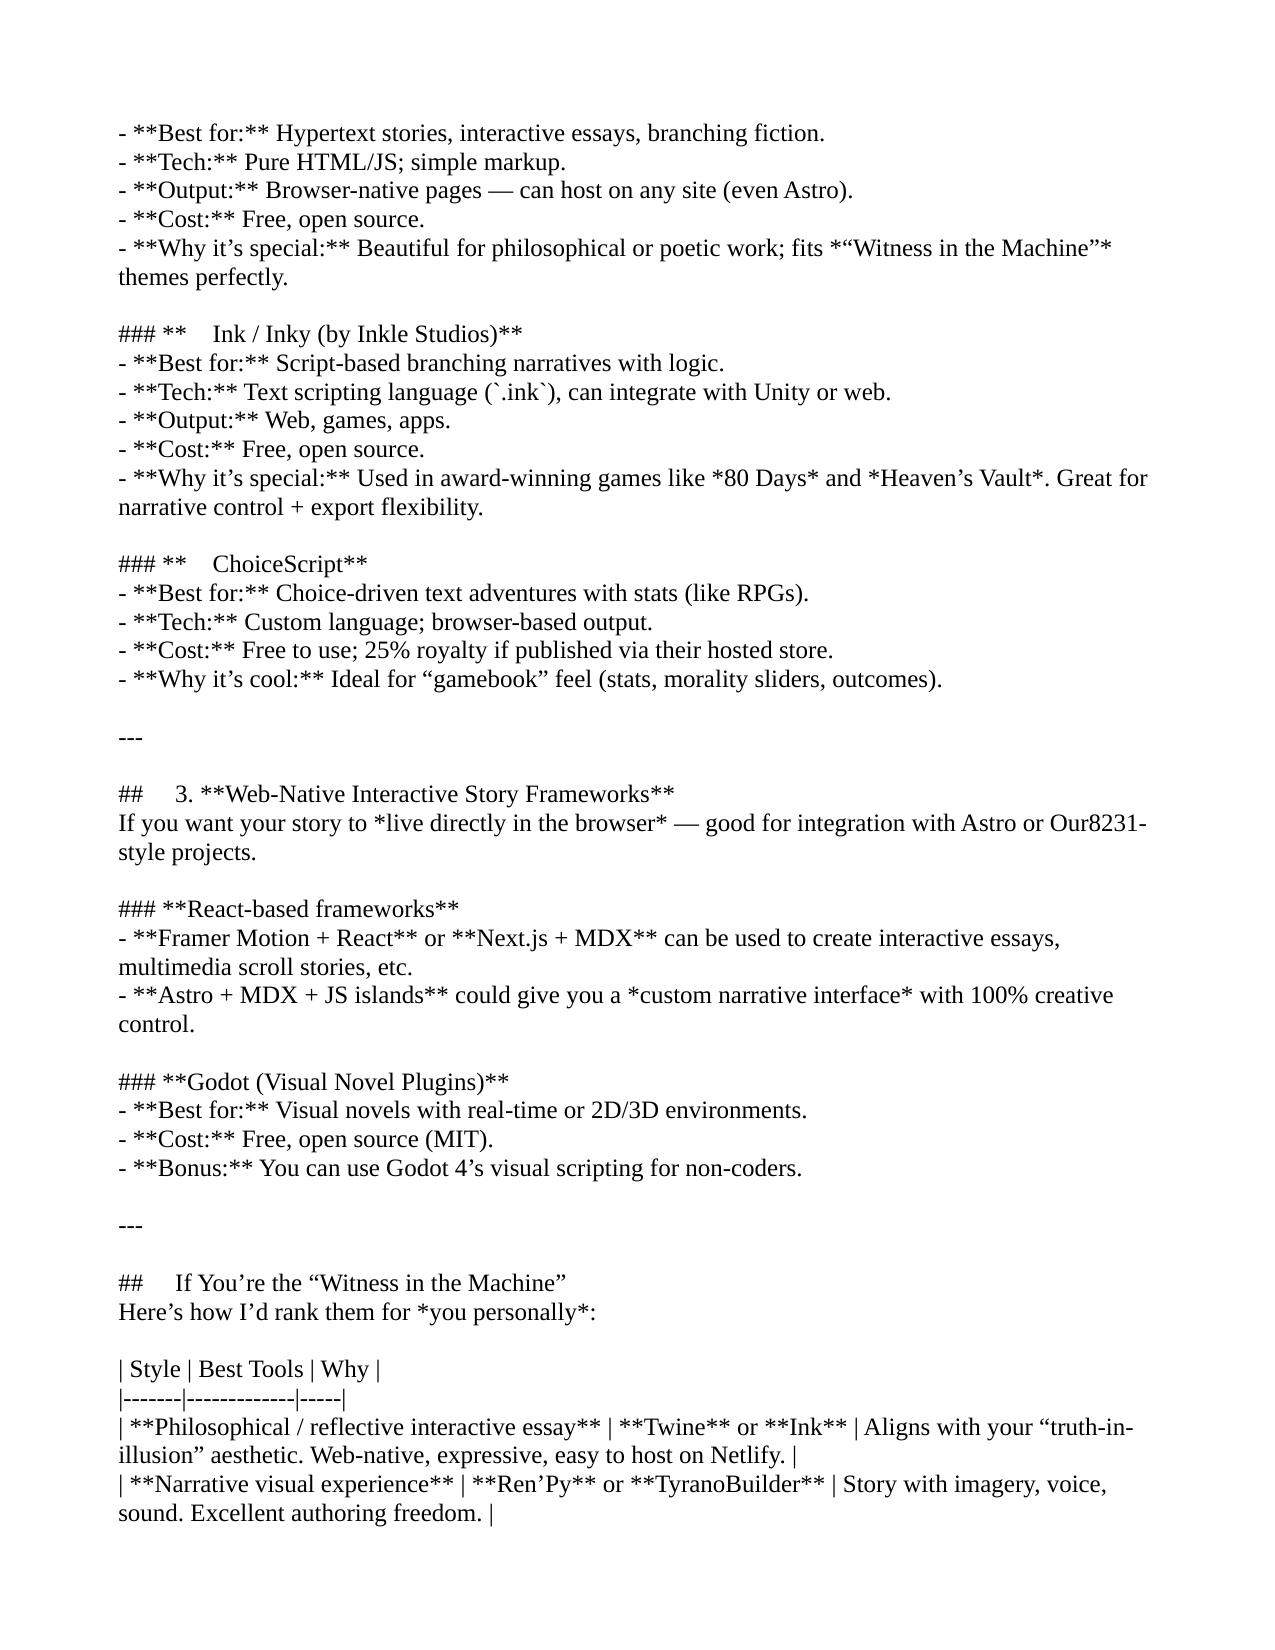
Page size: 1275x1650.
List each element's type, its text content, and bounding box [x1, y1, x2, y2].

text ## 🎯 If You’re the “Witness in the Machine” [118, 1268, 1157, 1297]
text - **Best for:** Script-based branching narratives with logic. [118, 348, 1157, 377]
text ### **📜 ChoiceScript** [118, 549, 1157, 578]
text |-------|-------------|-----| [118, 1383, 1157, 1412]
text - **Cost:** Free to use; 25% royalty if published via their hosted store. [118, 636, 1157, 664]
text - **Why it’s special:** Used in award-winning games like *80 Days* and *Heaven’s Vault*. Great for narrative control + export flexibility. [118, 463, 1157, 521]
text ### **React-based frameworks** [118, 894, 1157, 923]
text - **Output:** Browser-native pages — can host on any site (even Astro). [118, 176, 1157, 204]
text - **Tech:** Custom language; browser-based output. [118, 607, 1157, 636]
text - **Why it’s special:** Beautiful for philosophical or poetic work; fits *“Witness in the Machine”* themes perfectly. [118, 233, 1157, 291]
text - **Bonus:** You can use Godot 4’s visual scripting for non-coders. [118, 1153, 1157, 1182]
text - **Tech:** Pure HTML/JS; simple markup. [118, 147, 1157, 176]
text - **Cost:** Free, open source. [118, 434, 1157, 463]
text - **Framer Motion + React** or **Next.js + MDX** can be used to create interactive essays, multimedia scroll stories, etc. [118, 923, 1157, 981]
text - **Tech:** Text scripting language (`.ink`), can integrate with Unity or web. [118, 377, 1157, 406]
text --- [118, 1211, 1157, 1239]
text ### **Godot (Visual Novel Plugins)** [118, 1067, 1157, 1096]
text | **Philosophical / reflective interactive essay** | **Twine** or **Ink** | Aligns with your “truth-in-illusion” aesthetic. Web-native, expressive, easy to host on Netlify. | [118, 1412, 1157, 1469]
text - **Cost:** Free, open source. [118, 204, 1157, 233]
text | Style | Best Tools | Why | [118, 1354, 1157, 1383]
text | **Narrative visual experience** | **Ren’Py** or **TyranoBuilder** | Story with imagery, voice, sound. Excellent authoring freedom. | [118, 1469, 1157, 1527]
text - **Why it’s cool:** Ideal for “gamebook” feel (stats, morality sliders, outcomes). [118, 664, 1157, 693]
text Here’s how I’d rank them for *you personally*: [118, 1297, 1157, 1326]
text - **Astro + MDX + JS islands** could give you a *custom narrative interface* with 100% creative control. [118, 981, 1157, 1038]
text ## 💡 3. **Web-Native Interactive Story Frameworks** [118, 779, 1157, 808]
text --- [118, 722, 1157, 751]
text If you want your story to *live directly in the browser* — good for integration with Astro or Our8231-style projects. [118, 808, 1157, 866]
text - **Best for:** Choice-driven text adventures with stats (like RPGs). [118, 578, 1157, 607]
text ### **🧠 Ink / Inky (by Inkle Studios)** [118, 319, 1157, 348]
text - **Best for:** Hypertext stories, interactive essays, branching fiction. [118, 118, 1157, 147]
text - **Best for:** Visual novels with real-time or 2D/3D environments. [118, 1096, 1157, 1124]
text - **Cost:** Free, open source (MIT). [118, 1124, 1157, 1153]
text - **Output:** Web, games, apps. [118, 406, 1157, 434]
